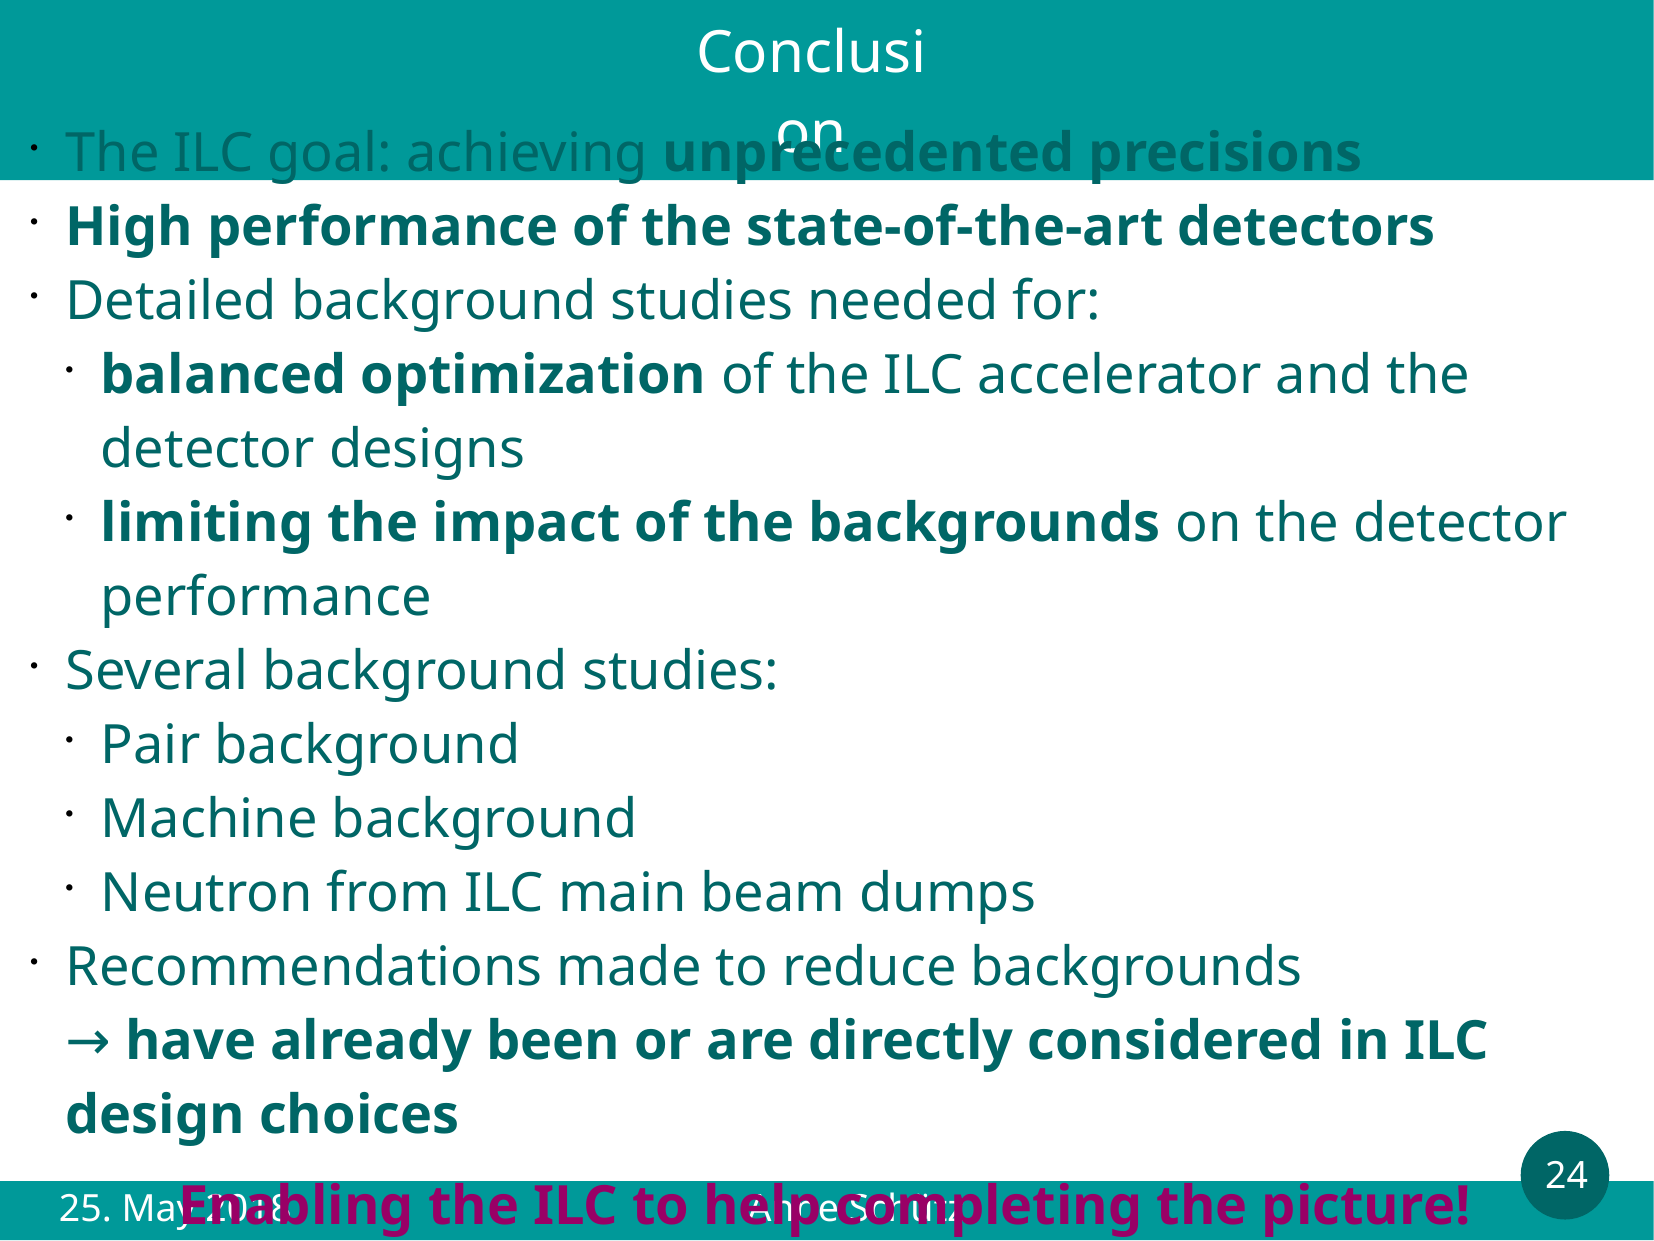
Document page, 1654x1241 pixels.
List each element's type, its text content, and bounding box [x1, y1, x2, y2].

title Conclusion [745, 147, 757, 165]
text_box The ILC goal: achieving unprecedented precisions High performance of the state-of-the-art detectors Detailed background studies needed for: balanced optimization of the ILC accelerator and the detector designs limiting the impact of the backgrounds on the detector performance Several background studies: Pair background Machine background Neutron from ILC main beam dumps Recommendations made to reduce backgrounds → have already been or are directly considered in ILC design choices Enabling the ILC to help completing the picture! [30, 183, 1621, 1171]
title Conclusion [696, 0, 958, 181]
